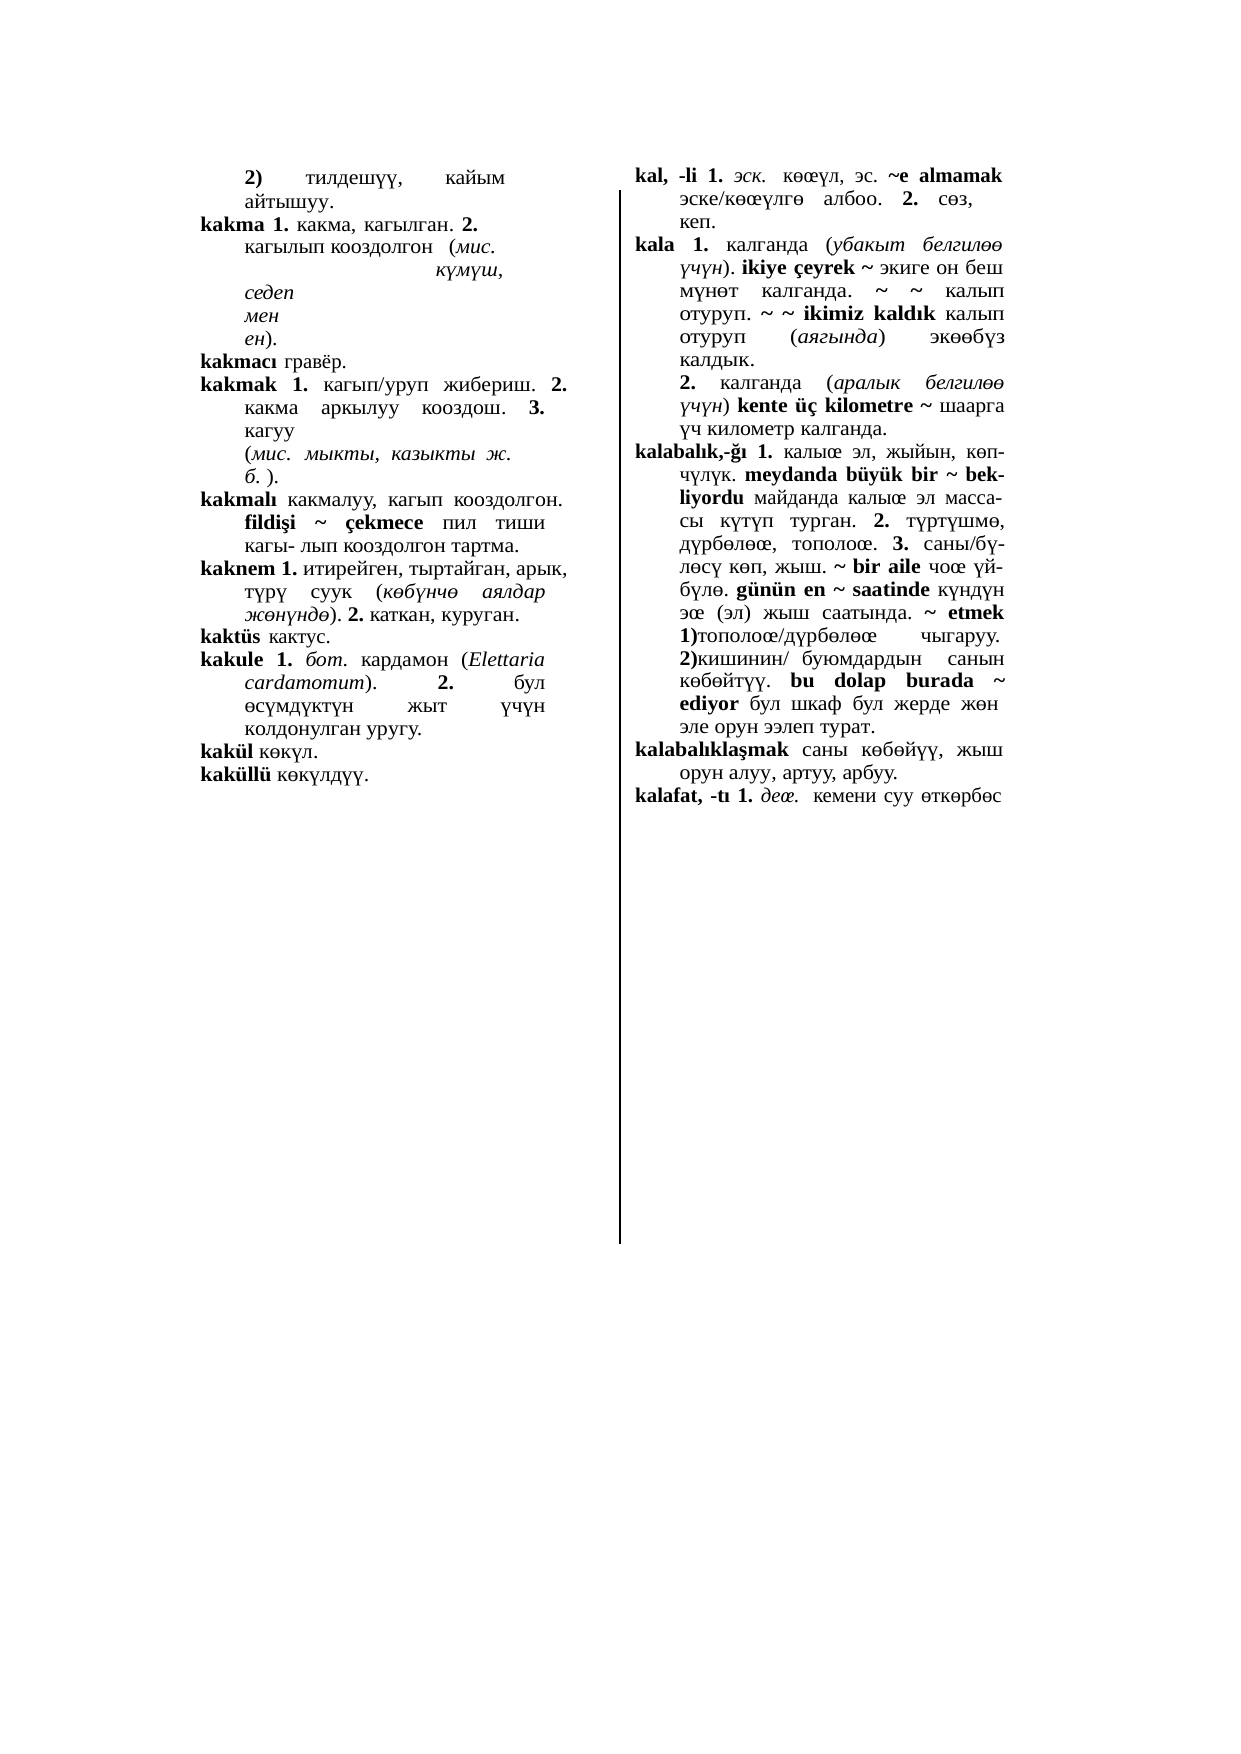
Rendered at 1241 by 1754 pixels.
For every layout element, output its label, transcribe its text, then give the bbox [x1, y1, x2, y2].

text kakule 1. бот. кардамон (Elettaria cardamomum). 2. бул өсүмдүктүн жыт үчүн колдонулган уругу. [200, 648, 545, 740]
text какма аркылуу кооздош. 3. кагуу [244, 396, 545, 442]
text kakül көкүл. [200, 740, 606, 763]
text 2. калганда (аралык белгилөө үчүн) kente üç kilometre ~ шаарга үч километр калганда. [679, 371, 1004, 440]
text эле орун ээлеп турат. [679, 715, 878, 738]
text 2)кишинин/ буюмдардын санын көбөйтүү. bu dolap burada ~ ediyor бул шкаф бул жерде жөн [679, 647, 1005, 715]
text менен). [244, 304, 288, 350]
text kal, -li 1. эск. көœүл, эс. ~e almamak [635, 164, 1038, 187]
text бүлө. günün en ~ saatinde күндүн эœ (эл) жыш саатында. ~ etmek 1)тополоœ/дүрбөлөœ чыгаруу. [679, 578, 1004, 647]
text kakmalı какмалуу, кагып кооздолгон. [200, 488, 606, 511]
text сы күтүп турган. 2. түртүшмө, дүрбөлөœ, тополоœ. 3. саны/бү- лөсү көп, жыш. ~ bir aile чоœ үй- [679, 509, 1005, 578]
text kalabalık,-ğı 1. калыœ эл, жыйын, көп- чүлүк. meydanda büyük bir ~ bek- liyordu майданда калыœ эл масса- [635, 440, 1005, 509]
text kaknem 1. итирейген, тыртайган, арык, [200, 557, 606, 579]
text kala 1. калганда (убакыт белгилөө үчүн). ikiye çeyrek ~ экиге он беш [635, 233, 1040, 279]
text kakmak 1. кагып/уруп жибериш. 2. [200, 373, 584, 396]
text 2) тилдешүү, кайым айтышуу. [244, 164, 505, 213]
text kakmacı гравёр. [200, 350, 584, 373]
text мүнөт калганда. ~ ~ калып отуруп. ~ ~ ikimiz kaldık калып отуруп (аягында) экөөбүз калдык. [679, 279, 1005, 371]
text kaküllü көкүлдүү. [200, 763, 606, 786]
text эске/көœүлгө албоо. 2. сөз, кеп. [679, 187, 973, 233]
text kalafat, -tı 1. деœ. кемени суу өткөрбөс [635, 784, 1065, 807]
text (мис. мыкты, казыкты ж. б. ). [244, 442, 512, 488]
text түрү суук (көбүнчө аялдар жөнүндө). 2. каткан, куруган. [244, 580, 545, 626]
text fildişi ~ çekmece пил тиши кагы- лып кооздолгон тартма. [244, 511, 545, 557]
text kakma 1. какма, кагылган. 2. кагылып кооздолгон (мис. күмүш, седеп [200, 213, 545, 304]
text kalabalıklaşmak саны көбөйүү, жыш орун алуу, артуу, арбуу. [635, 738, 1036, 784]
text kaktüs кактус. [200, 626, 606, 648]
